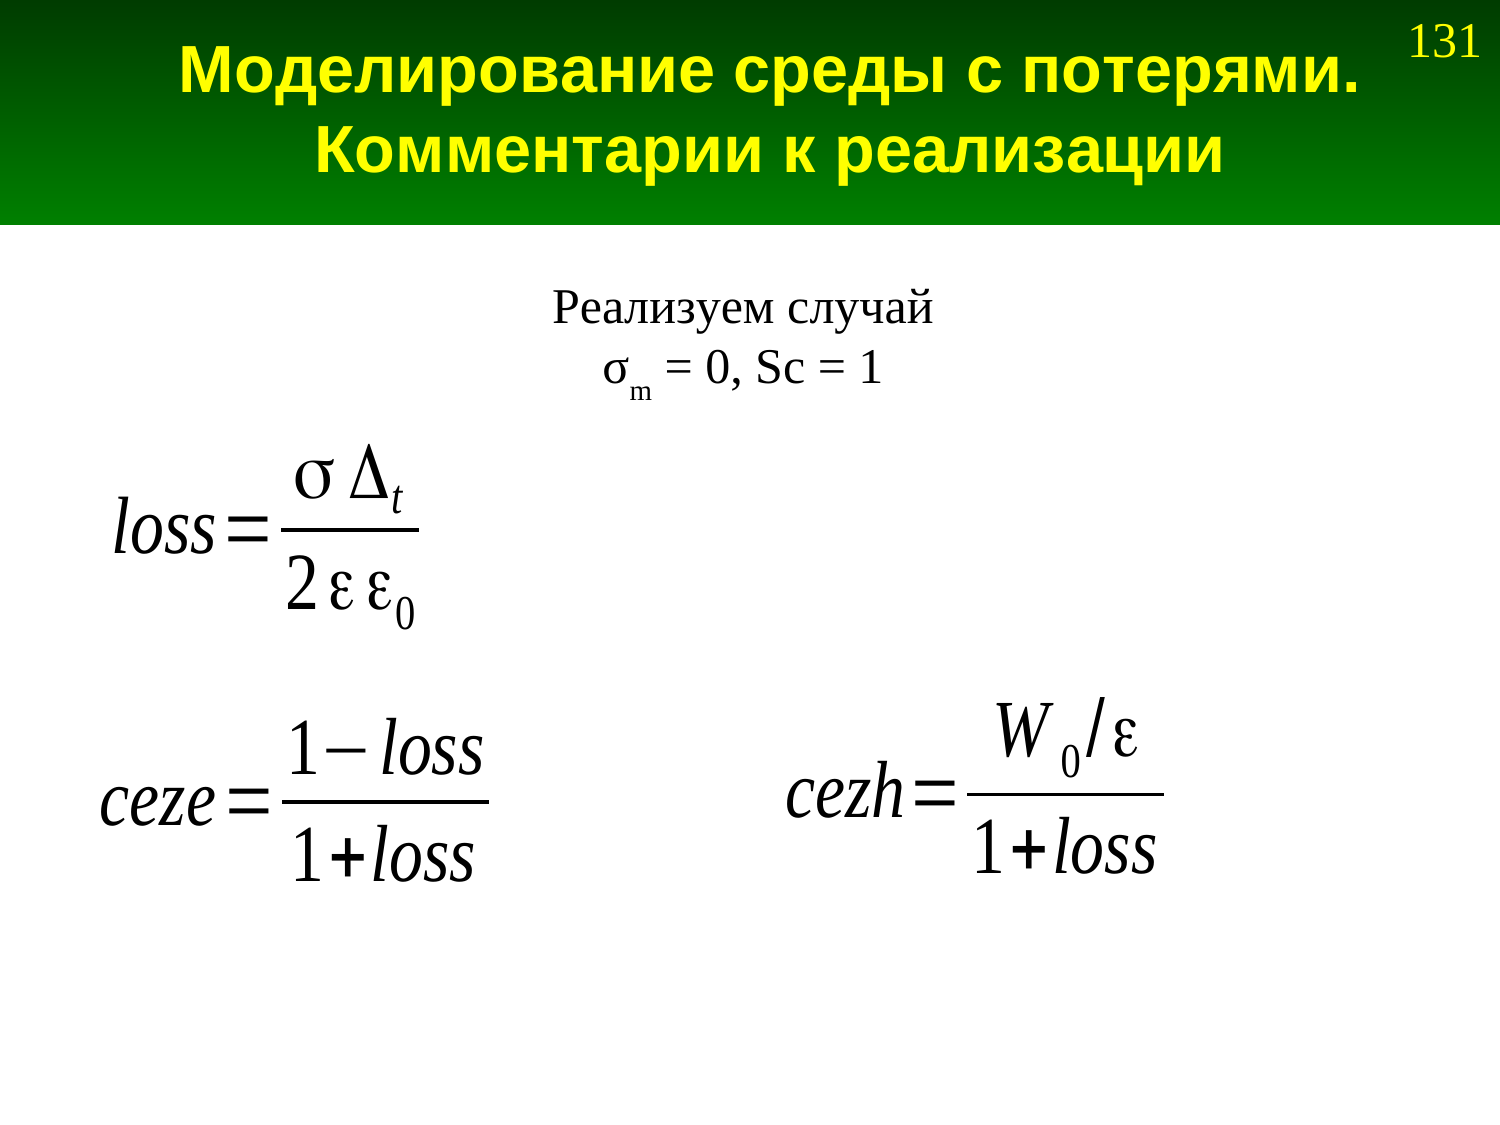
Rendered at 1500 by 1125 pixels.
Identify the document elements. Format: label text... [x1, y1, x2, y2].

chart [82, 703, 508, 898]
chart [94, 437, 439, 642]
chart [768, 685, 1185, 893]
title Моделирование среды с потерями. Комментарии к реализации [100, 0, 1441, 249]
text_box Реализуем случай σm = 0, Sc = 1 [537, 266, 963, 414]
